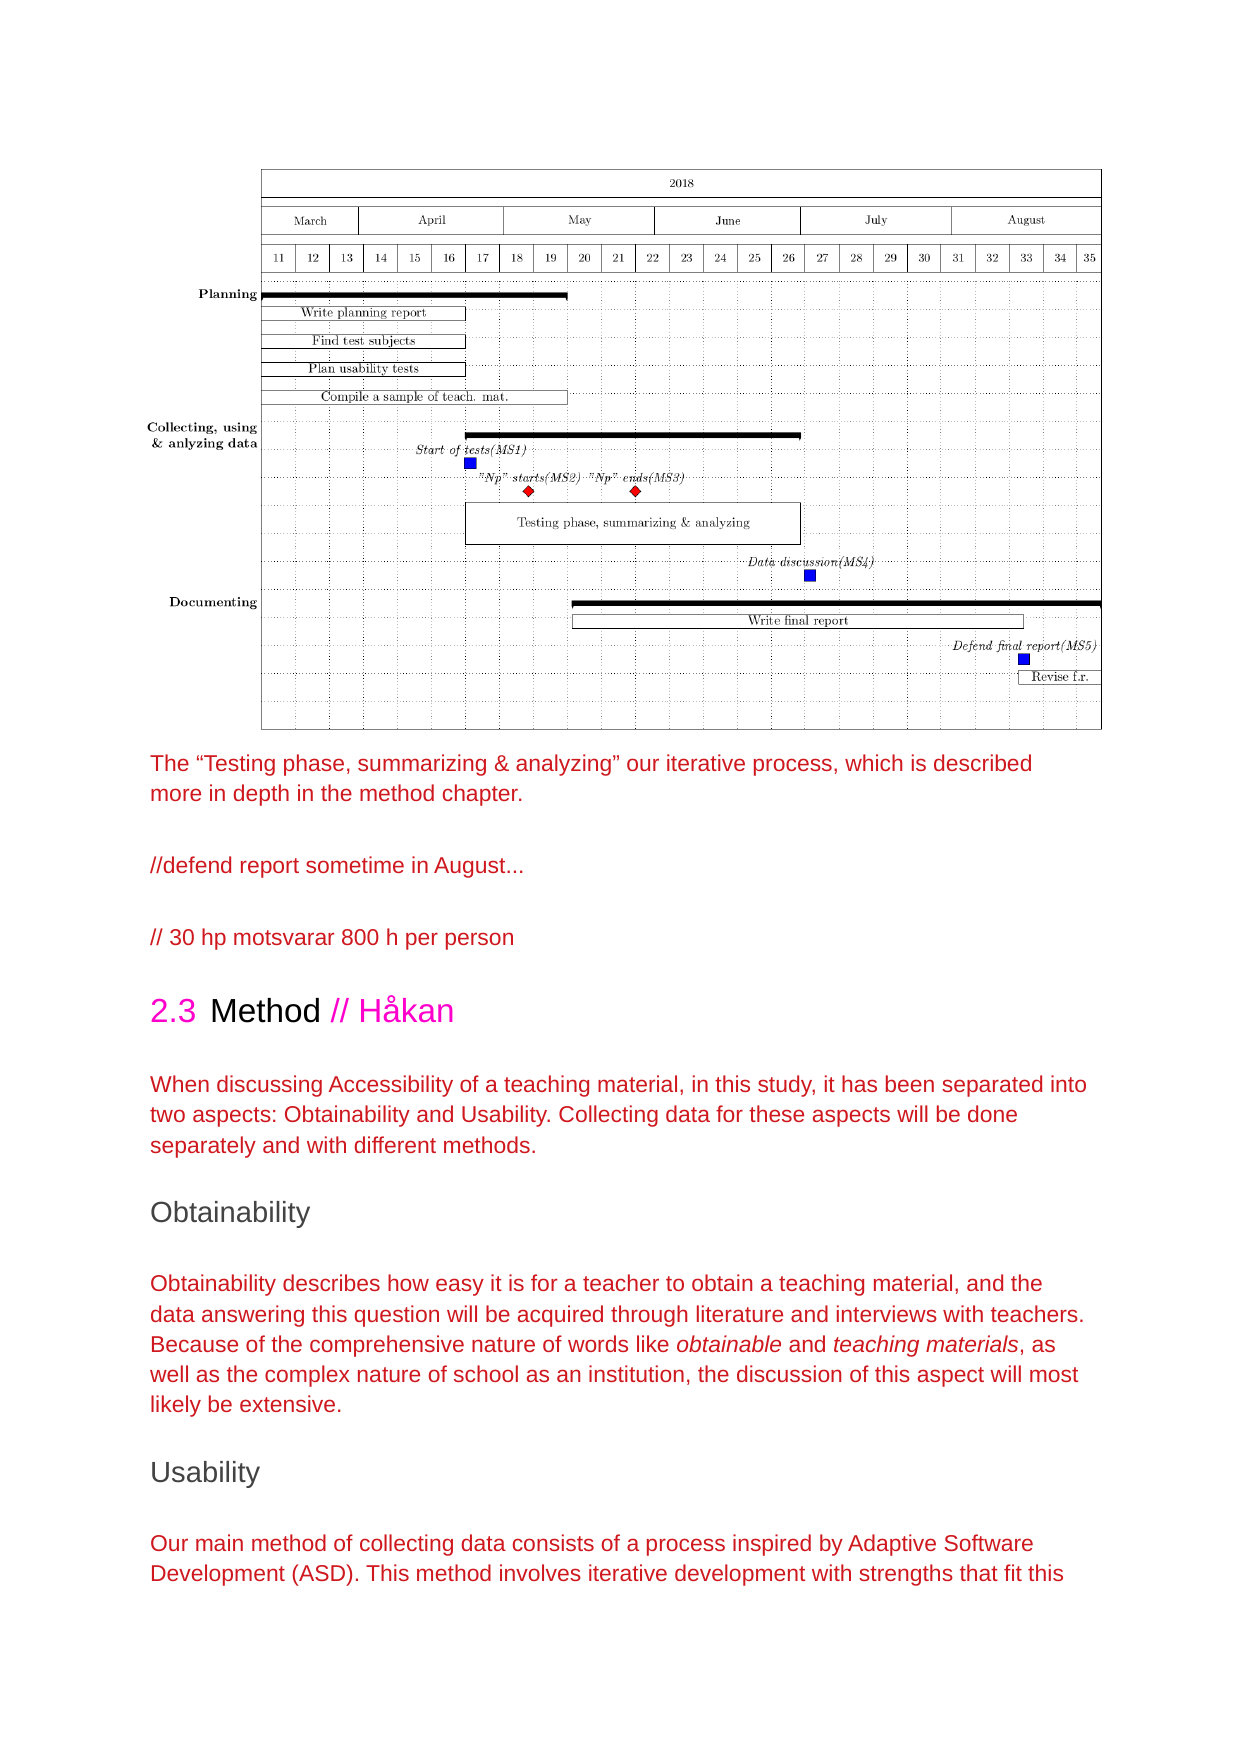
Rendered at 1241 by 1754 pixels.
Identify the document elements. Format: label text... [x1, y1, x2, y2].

text When discussing Accessibility of a teaching material, in this study, it has been separated into two aspects: Obtainability and Usability. Collecting data for these aspects will be done separately and with different methods. [150, 1071, 1090, 1158]
picture [98, 146, 1142, 746]
subtitle Method // Håkan [150, 991, 1090, 1029]
subtitle Usability [150, 1455, 1090, 1488]
text Our main method of collecting data consists of a process inspired by Adaptive Software Development (ASD). This method involves iterative development with strengths that fit this [150, 1530, 1090, 1587]
text // 30 hp motsvarar 800 h per person [150, 923, 1090, 950]
text Obtainability describes how easy it is for a teacher to obtain a teaching material, and the data answering this question will be acquired through literature and interviews with teachers. Because of the comprehensive nature of words like obtainable and teaching materials, as well as the complex nature of school as an institution, the discussion of this aspect will most likely be extensive. [150, 1270, 1090, 1418]
subtitle Obtainability [150, 1195, 1090, 1229]
text //defend report sometime in August... [150, 852, 1090, 878]
text The “Testing phase, summarizing & analyzing” our iterative process, which is described more in depth in the method chapter. [150, 746, 1090, 806]
